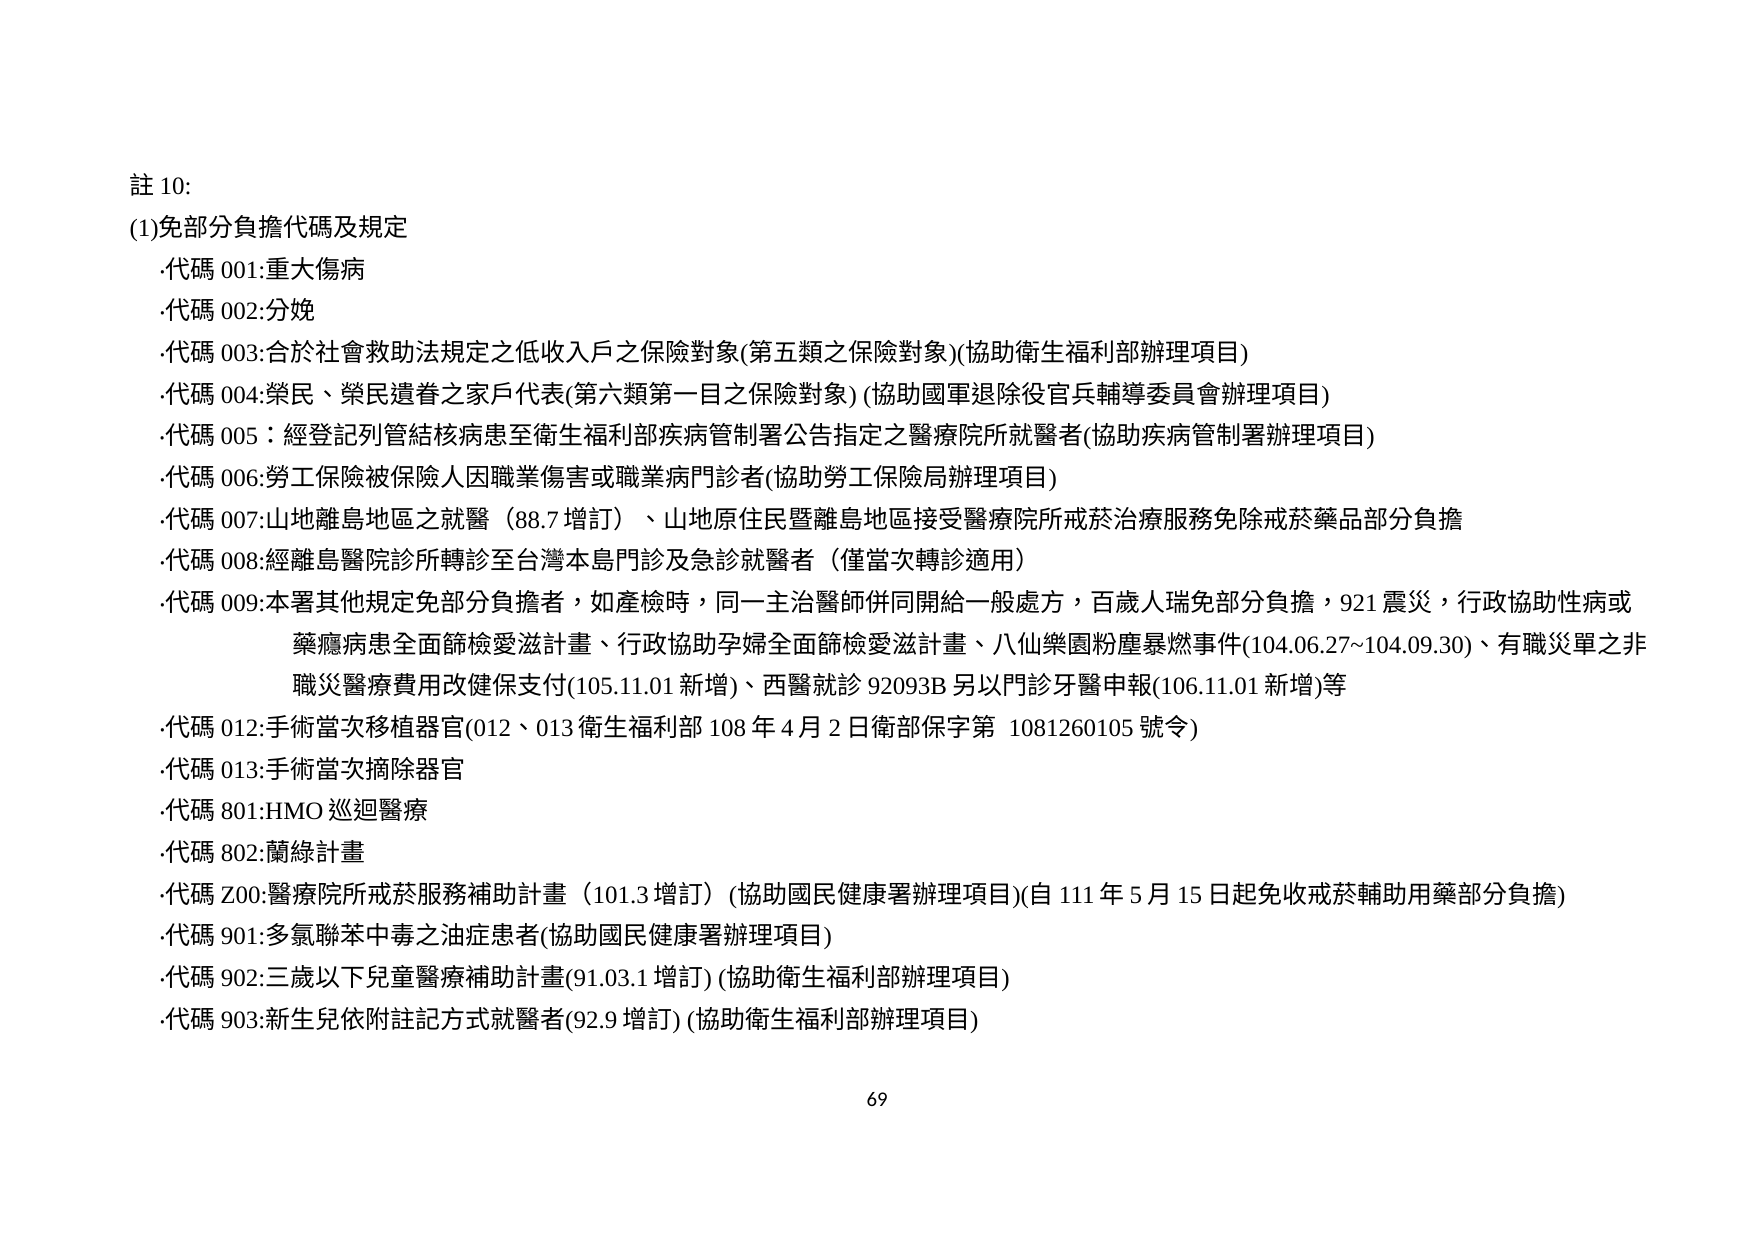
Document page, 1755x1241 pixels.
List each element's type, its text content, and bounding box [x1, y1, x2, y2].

table_cell 註10: (1)免部分負擔代碼及規定 ‧代碼001:重大傷病 ‧代碼002:分娩 ‧代碼003:合於社會救助法規定之低收入戶之保險對象(第五類之保險對象)(協助衛生福利部辦理項目) ‧代碼004:榮民、榮民遺眷之家戶代表(第六類第一目之保險對象) (協助國軍退除役官兵輔導委員會辦理項目) ‧代碼005：經登記列管結核病患至衛生福利部疾病管制署公告指定之醫療院所就醫者(協助疾病管制署辦理項目) ‧代碼006:勞工保險被保險人因職業傷害或職業病門診者(協助勞工保險局辦理項目) ‧代碼007:山地離島地區之就醫（88.7增訂）、山地原住民暨離島地區接受醫療院所戒菸治療服務免除戒菸藥品部分負擔 ‧代碼008:經離島醫院診所轉診至台灣本島門診及急診就醫者（僅當次轉診適用） ‧代碼009:本署其他規定免部分負擔者，如產檢時，同一主治醫師併同開給一般處方，百歲人瑞免部分負擔，921震災，行政協助性病或藥癮病患全面篩檢愛滋計畫、行政協助孕婦全面篩檢愛滋計畫、八仙樂園粉塵暴燃事件(104.06.27~104.09.30)、有職災單之非職災醫療費用改健保支付(105.11.01新增)、西醫就診92093B另以門診牙醫申報(106.11.01新增)等 ‧代碼012:手術當次移植器官(012、013衛生福利部108年4月2日衛部保字第 1081260105 號令) ‧代碼013:手術當次摘除器官 ‧代碼801:HMO巡迴醫療 ‧代碼802:蘭綠計畫 ‧代碼Z00:醫療院所戒菸服務補助計畫（101.3增訂）(協助國民健康署辦理項目)(自111年5月15日起免收戒菸輔助用藥部分負擔) ‧代碼901:多氯聯苯中毒之油症患者(協助國民健康署辦理項目) ‧代碼902:三歲以下兒童醫療補助計畫(91.03.1增訂) (協助衛生福利部辦理項目) ‧代碼903:新生兒依附註記方式就醫者(92.9增訂) (協助衛生福利部辦理項目) [118, 119, 1658, 1035]
